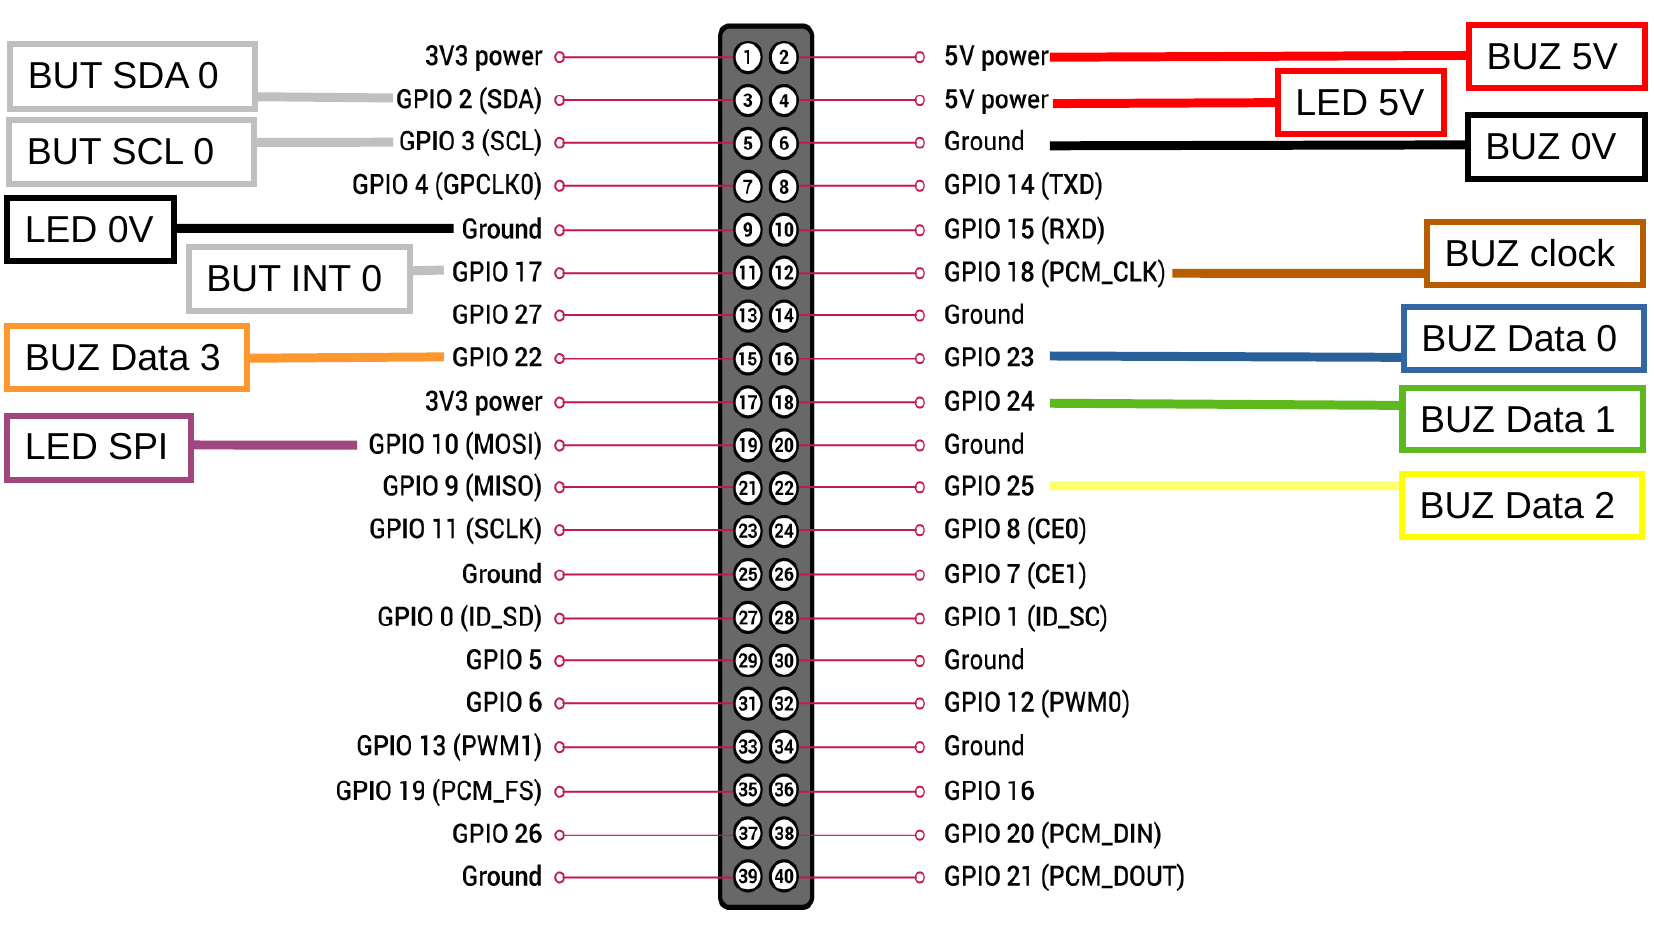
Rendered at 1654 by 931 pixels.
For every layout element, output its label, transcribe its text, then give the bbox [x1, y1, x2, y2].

text_box BUZ 5V [1468, 25, 1645, 89]
text_box BUZ Data 1 [1402, 387, 1643, 451]
text_box BUZ 0V [1467, 114, 1645, 180]
text_box BUT INT 0 [188, 246, 411, 312]
text_box LED 0V [7, 197, 174, 261]
picture [307, 6, 1208, 926]
text_box BUZ Data 2 [1401, 474, 1643, 537]
text_box LED SPI [7, 415, 192, 481]
text_box BUT SCL 0 [9, 119, 255, 185]
text_box BUZ Data 0 [1403, 307, 1644, 370]
text_box BUZ Data 3 [7, 325, 248, 389]
text_box BUT SDA 0 [10, 44, 256, 109]
text_box LED 5V [1277, 70, 1445, 134]
text_box BUZ clock [1426, 222, 1644, 286]
